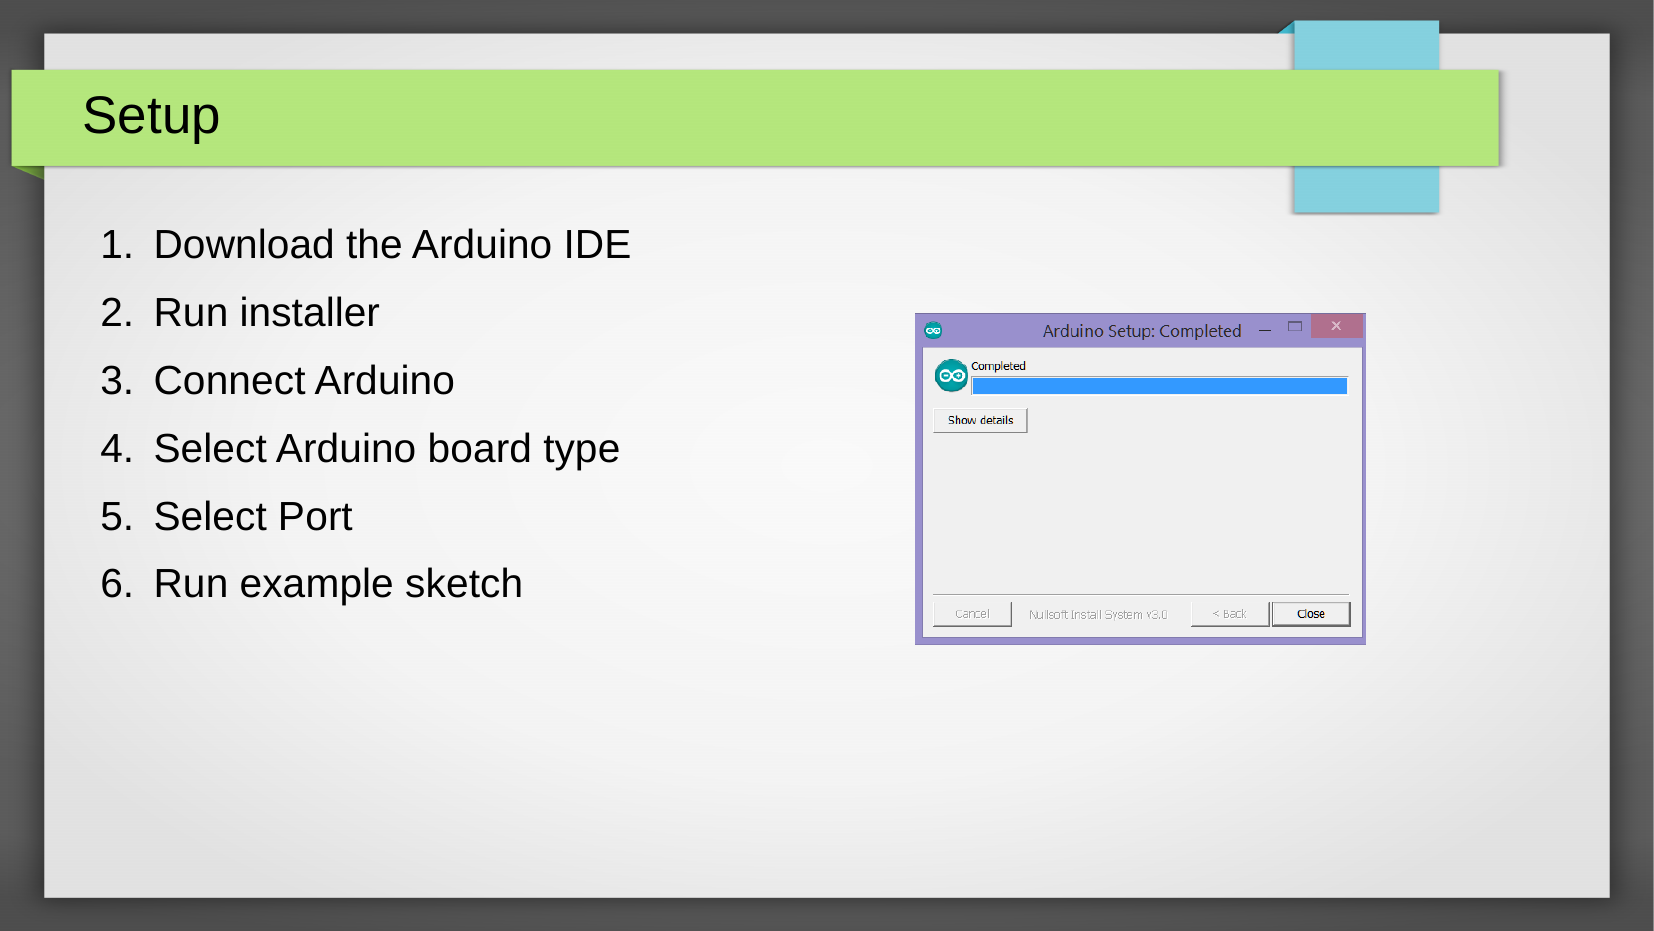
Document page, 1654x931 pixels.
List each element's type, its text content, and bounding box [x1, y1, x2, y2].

title Setup [82, 70, 1264, 160]
list Download the Arduino IDE Run installer Connect Arduino Select Arduino board type Select Port Run example sketch [82, 221, 809, 761]
picture [0, 0, 1654, 931]
